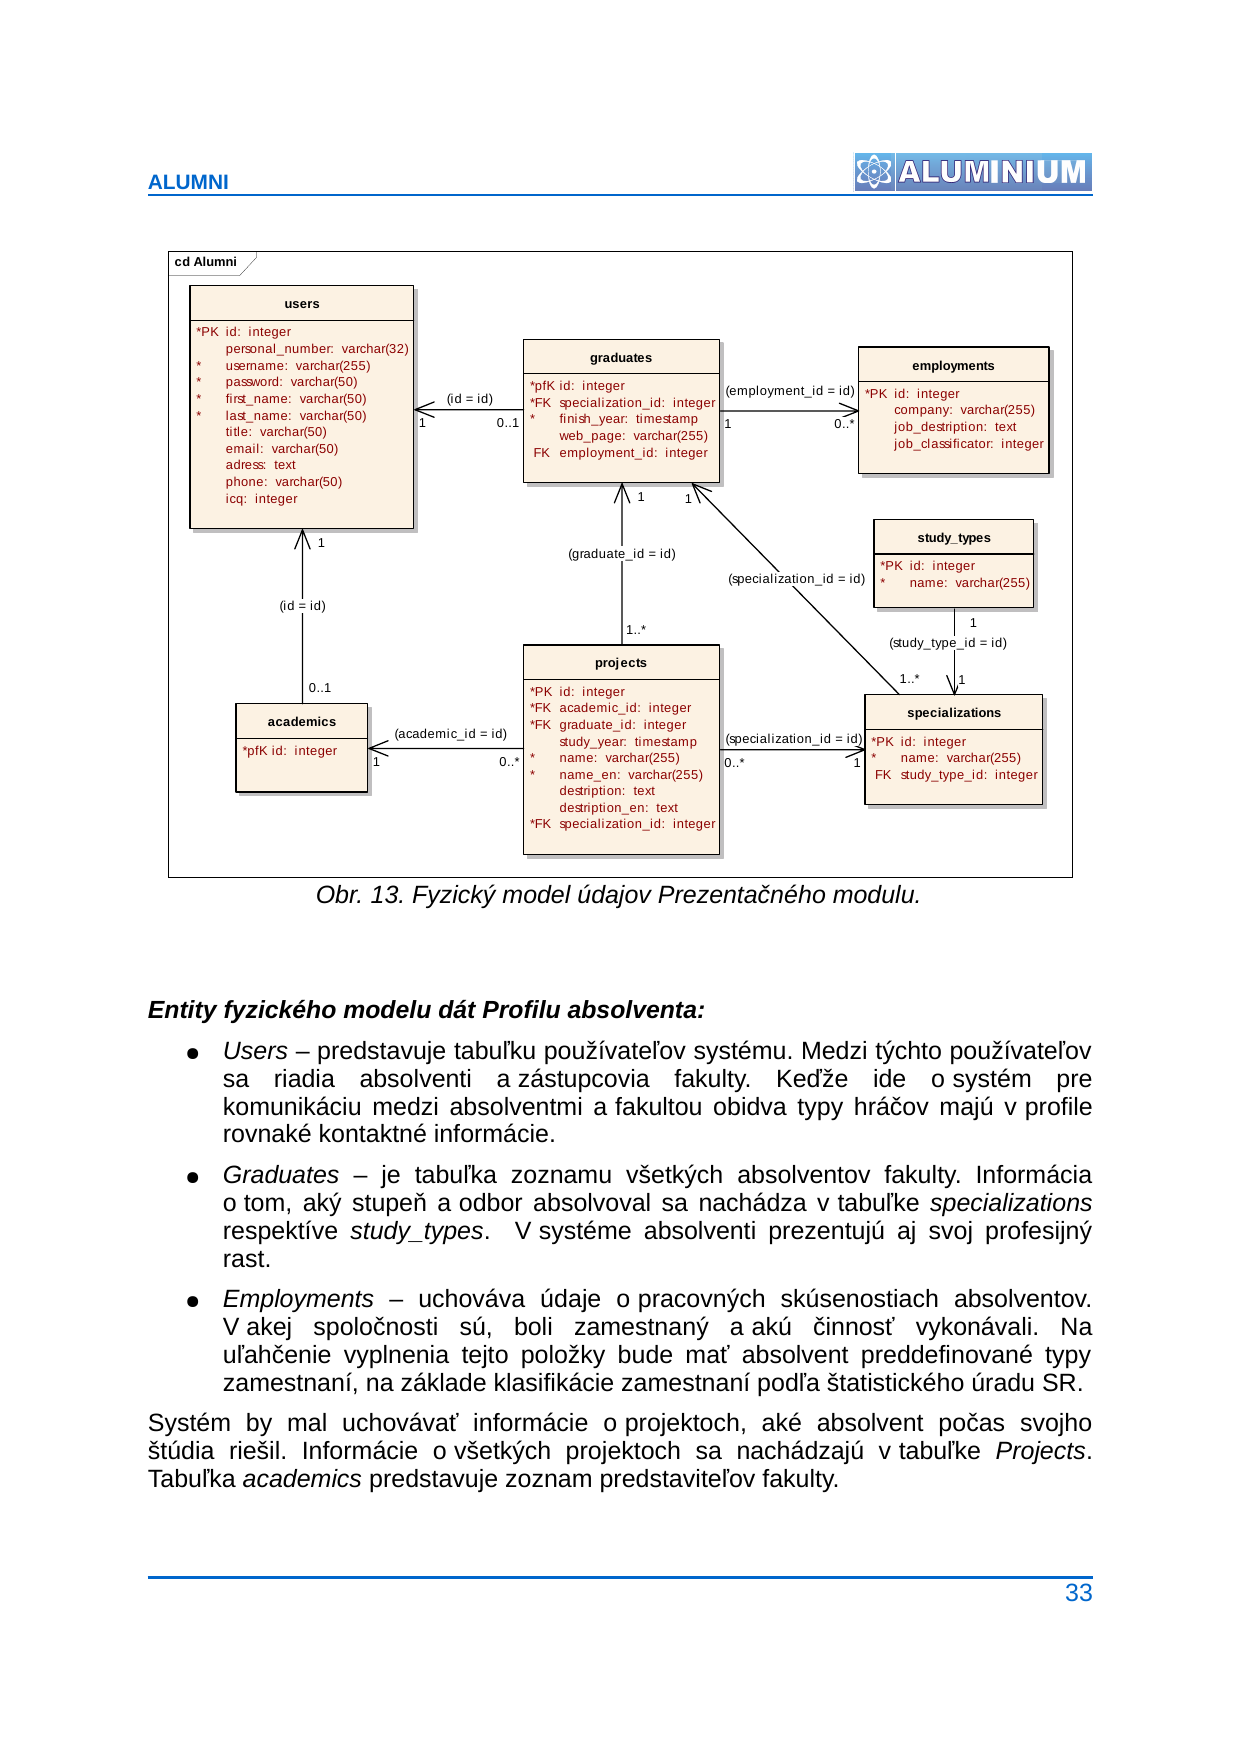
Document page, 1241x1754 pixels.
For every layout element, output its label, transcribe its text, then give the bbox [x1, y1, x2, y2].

list Employments – uchováva údaje o pracovných skúsenostiach absolventov. V akej spoločnosti sú, boli zamestnaný a akú činnosť vykonávali. Na uľahčenie vyplnenia tejto položky bude mať absolvent preddefinované typy zamestnaní, na základe klasifikácie zamestnaní podľa štatistického úradu SR. [185, 1285, 1093, 1396]
list Graduates – je tabuľka zoznamu všetkých absolventov fakulty. Informácia o tom, aký stupeň a odbor absolvoval sa nachádza v tabuľke specializations respektíve study_types. V systéme absolventi prezentujú aj svoj profesijný rast. [185, 1161, 1093, 1272]
list Users – predstavuje tabuľku používateľov systému. Medzi týchto používateľov sa riadia absolventi a zástupcovia fakulty. Keďže ide o systém pre komunikáciu medzi absolventmi a fakultou obidva typy hráčov majú v profile rovnaké kontaktné informácie. [185, 1036, 1093, 1148]
text Systém by mal uchovávať informácie o projektoch, aké absolvent počas svojho štúdia riešil. Informácie o všetkých projektoch sa nachádzajú v tabuľke Projects. Tabuľka academics predstavuje zoznam predstaviteľov fakulty. [148, 1409, 1093, 1493]
text Obr. 13. Fyzický model údajov Prezentačného modulu. [164, 247, 1076, 909]
subtitle Entity fyzického modelu dát Profilu absolventa: [148, 996, 1093, 1024]
